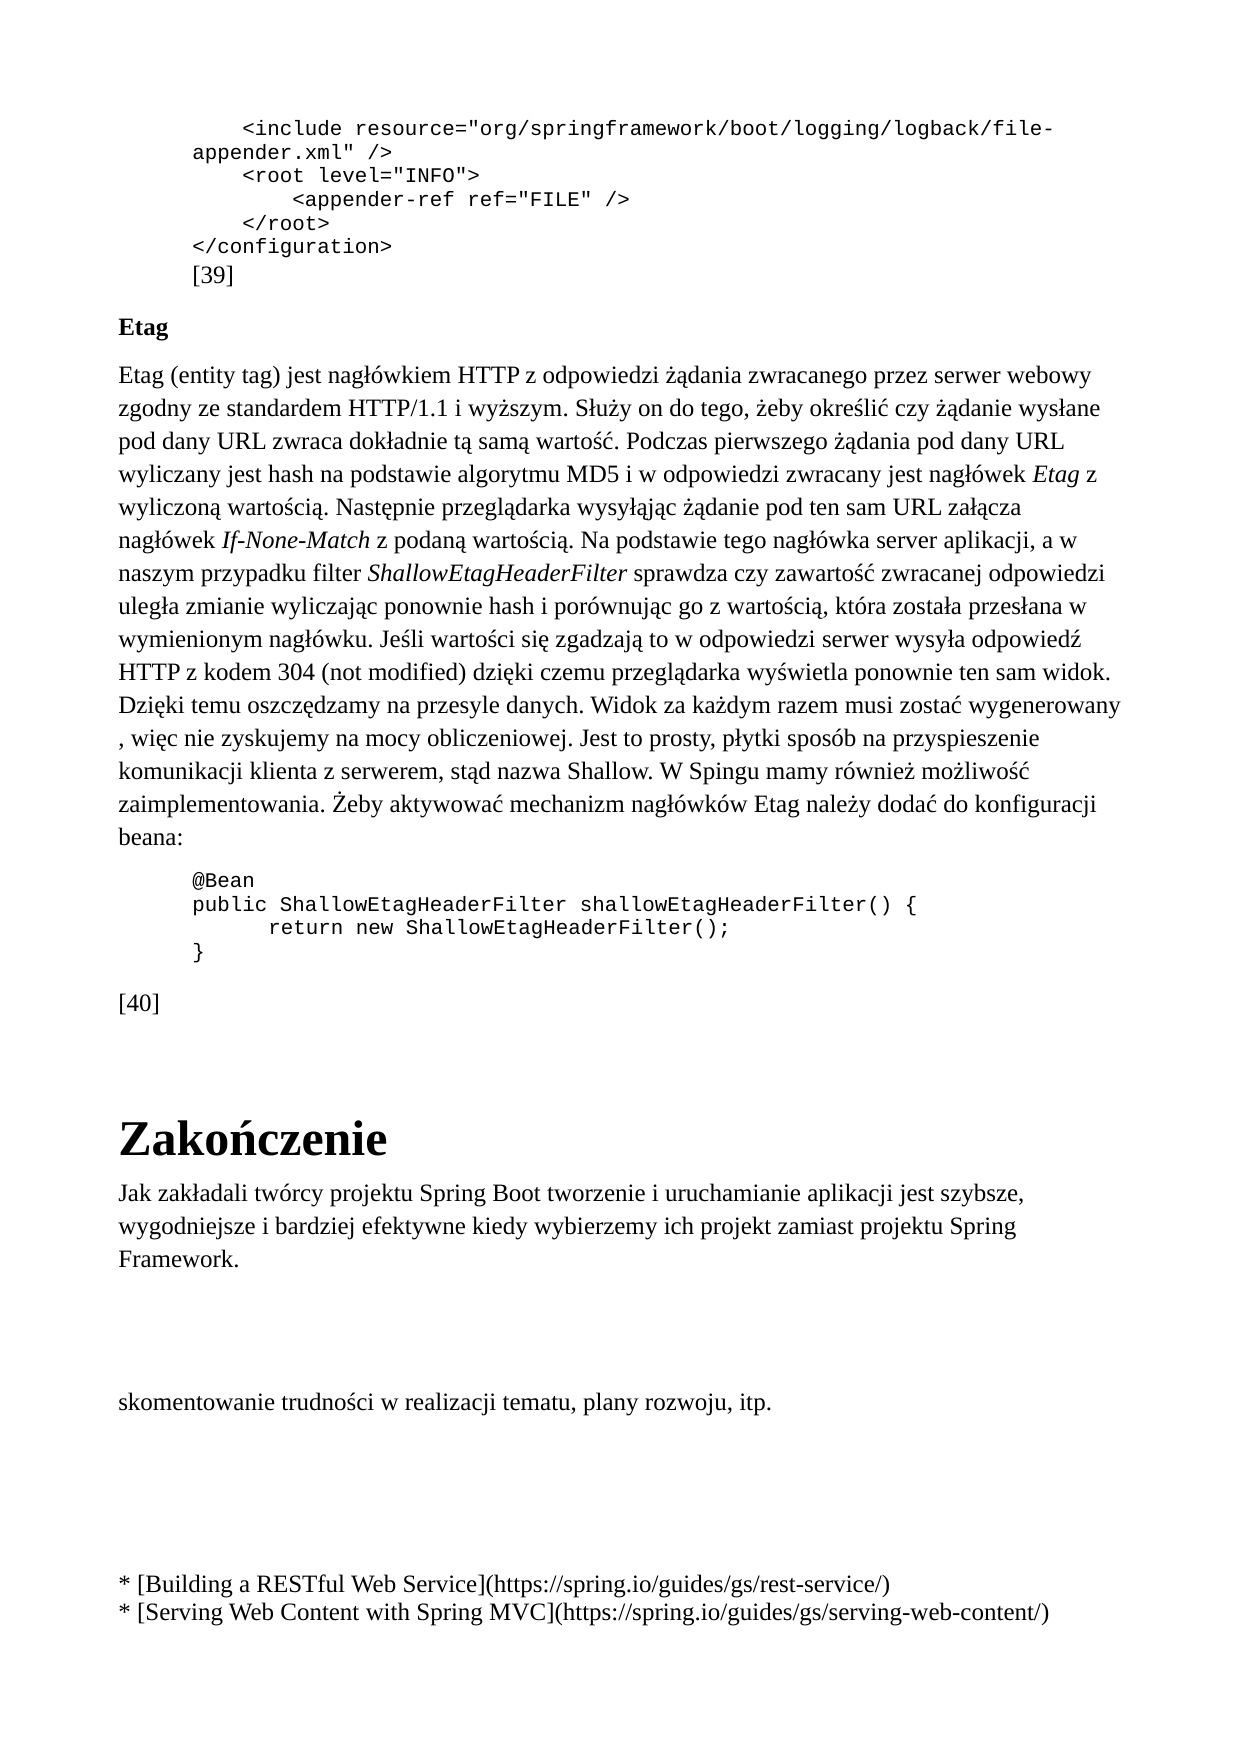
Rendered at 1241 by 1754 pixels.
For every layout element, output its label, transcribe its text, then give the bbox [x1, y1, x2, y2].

text <appender-ref ref="FILE" /> [192, 189, 1122, 213]
text Jak zakładali twórcy projektu Spring Boot tworzenie i uruchamianie aplikacji jest szybsze, wygodniejsze i bardziej efektywne kiedy wybierzemy ich projekt zamiast projektu Spring Framework. [118, 1178, 1122, 1273]
text <root level="INFO"> [192, 165, 1122, 189]
text Etag (entity tag) jest nagłówkiem HTTP z odpowiedzi żądania zwracanego przez serwer webowy zgodny ze standardem HTTP/1.1 i wyższym. Służy on do tego, żeby określić czy żądanie wysłane pod dany URL zwraca dokładnie tą samą wartość. Podczas pierwszego żądania pod dany URL wyliczany jest hash na podstawie algorytmu MD5 i w odpowiedzi zwracany jest nagłówek Etag z wyliczoną wartością. Następnie przeglądarka wysyłąjąc żądanie pod ten sam URL załącza nagłówek If-None-Match z podaną wartością. Na podstawie tego nagłówka server aplikacji, a w naszym przypadku filter ShallowEtagHeaderFilter sprawdza czy zawartość zwracanej odpowiedzi uległa zmianie wyliczając ponownie hash i porównując go z wartością, która została przesłana w wymienionym nagłówku. Jeśli wartości się zgadzają to w odpowiedzi serwer wysyła odpowiedź HTTP z kodem 304 (not modified) dzięki czemu przeglądarka wyświetla ponownie ten sam widok. Dzięki temu oszczędzamy na przesyle danych. Widok za każdym razem musi zostać wygenerowany , więc nie zyskujemy na mocy obliczeniowej. Jest to prosty, płytki sposób na przyspieszenie komunikacji klienta z serwerem, stąd nazwa Shallow. W Spingu mamy również możliwość zaimplementowania. Żeby aktywować mechanizm nagłówków Etag należy dodać do konfiguracji beana: [118, 360, 1122, 851]
text [39] [192, 260, 1122, 289]
text * [Serving Web Content with Spring MVC](https://spring.io/guides/gs/serving-web-content/) [118, 1597, 1122, 1626]
text } [192, 941, 1122, 964]
text @Bean [192, 870, 1122, 893]
text </configuration> [192, 236, 1122, 260]
text Etag [118, 312, 1122, 341]
text skomentowanie trudności w realizacji tematu, plany rozwoju, itp. [118, 1387, 1122, 1416]
text public ShallowEtagHeaderFilter shallowEtagHeaderFilter() { [192, 893, 1122, 917]
text </root> [192, 213, 1122, 236]
subtitle Zakończenie [118, 1108, 1122, 1166]
text * [Building a RESTful Web Service](https://spring.io/guides/gs/rest-service/) [118, 1569, 1122, 1597]
text return new ShallowEtagHeaderFilter(); [192, 917, 1122, 941]
text [40] [118, 988, 1122, 1017]
text <include resource="org/springframework/boot/logging/logback/file-appender.xml" /> [192, 118, 1122, 165]
